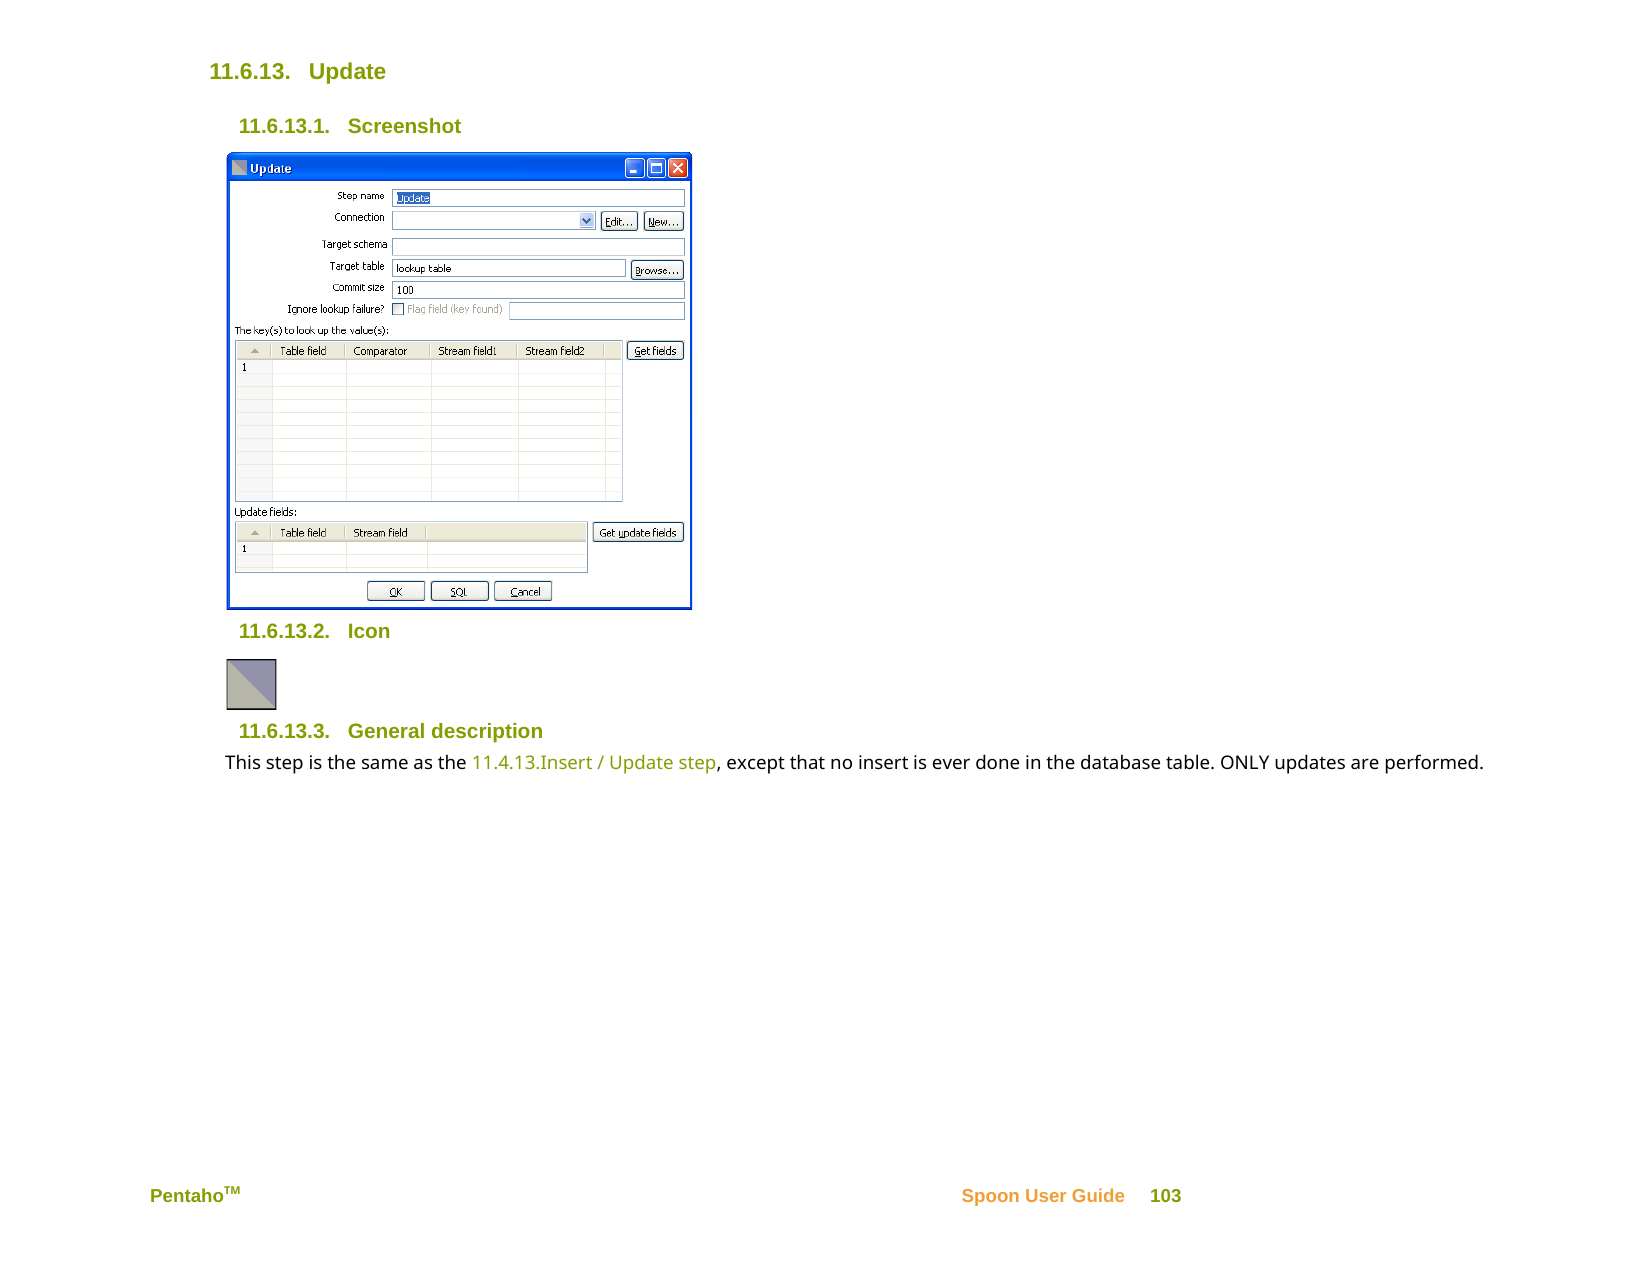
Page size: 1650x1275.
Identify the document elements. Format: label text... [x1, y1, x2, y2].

subtitle Icon [239, 610, 1500, 646]
subtitle General description [225, 658, 1500, 746]
picture [226, 152, 693, 610]
subtitle Screenshot [239, 106, 1500, 141]
subtitle Update [209, 52, 1500, 87]
text This step is the same as the 11.4.13.Insert / Update step, except that no insert is ever done in the database table. ONLY updates are performed. [225, 746, 1500, 775]
picture [226, 659, 277, 710]
